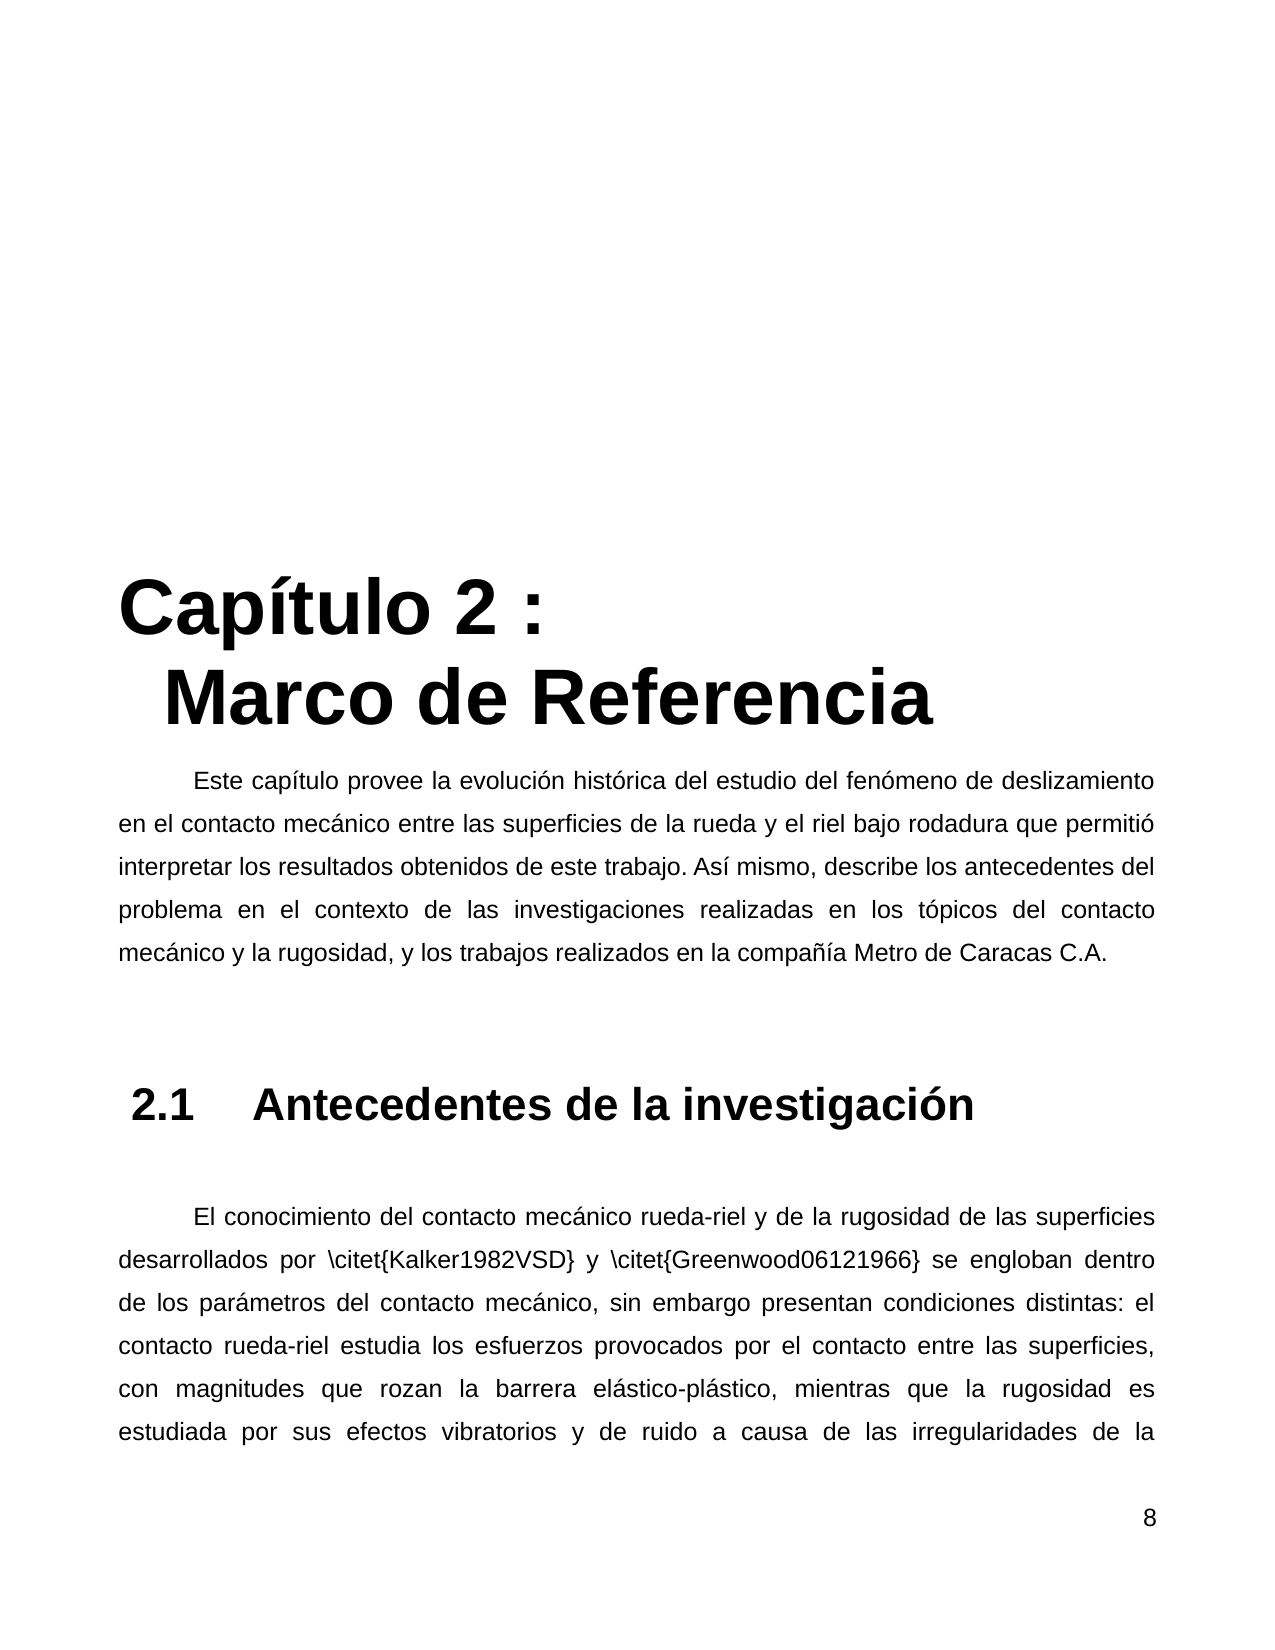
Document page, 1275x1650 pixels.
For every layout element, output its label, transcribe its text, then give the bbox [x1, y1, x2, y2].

subtitle Marco de Referencia [118, 560, 1157, 741]
subtitle Antecedentes de la investigación [118, 1077, 1157, 1130]
text Este capítulo provee la evolución histórica del estudio del fenómeno de deslizamiento en el contacto mecánico entre las superficies de la rueda y el riel bajo rodadura que permitió interpretar los resultados obtenidos de este trabajo. Así mismo, describe los antecedentes del problema en el contexto de las investigaciones realizadas en los tópicos del contacto mecánico y la rugosidad, y los trabajos realizados en la compañía Metro de Caracas C.A. [118, 766, 1157, 967]
text El conocimiento del contacto mecánico rueda-riel y de la rugosidad de las superficies desarrollados por \citet{Kalker1982VSD} y \citet{Greenwood06121966} se engloban dentro de los parámetros del contacto mecánico, sin embargo presentan condiciones distintas: el contacto rueda-riel estudia los esfuerzos provocados por el contacto entre las superficies, con magnitudes que rozan la barrera elástico-plástico, mientras que la rugosidad es estudiada por sus efectos vibratorios y de ruido a causa de las irregularidades de la [118, 1202, 1157, 1446]
